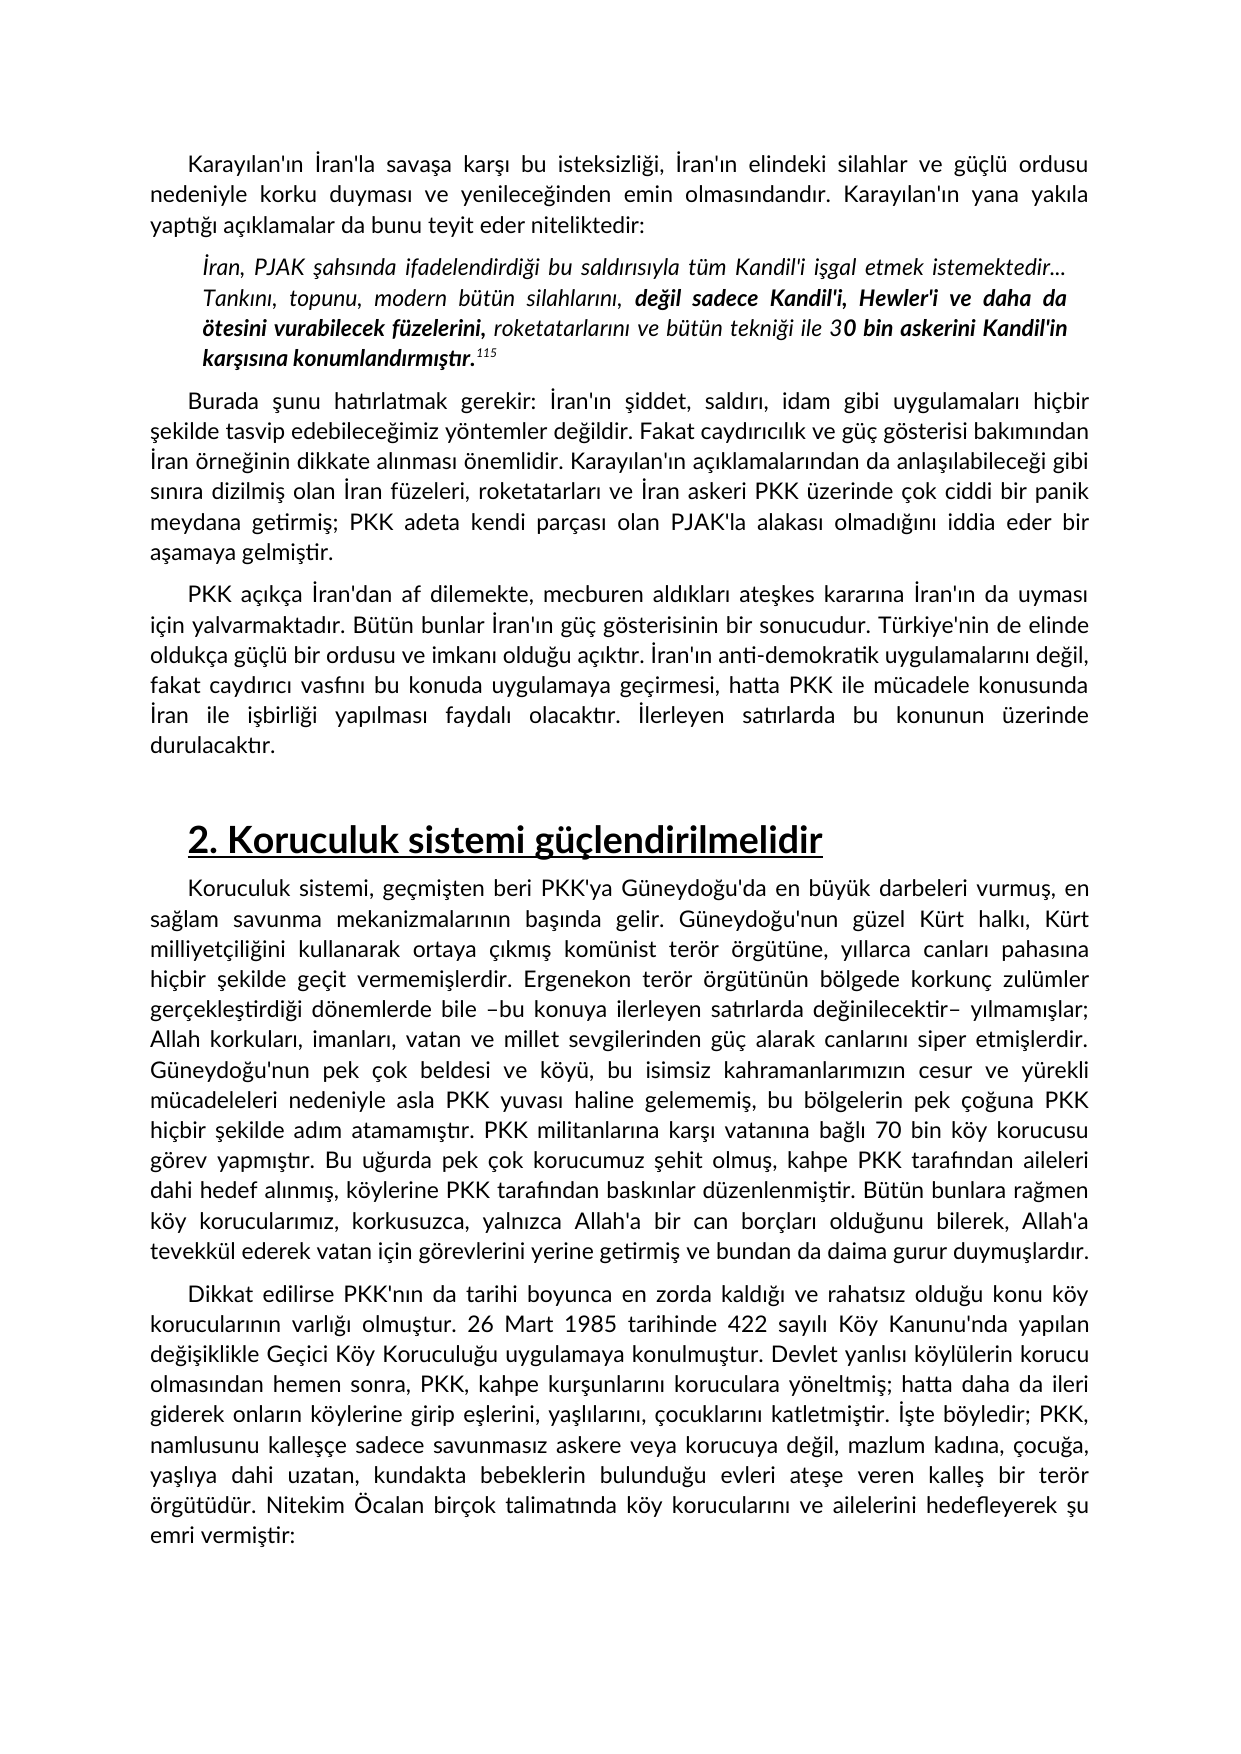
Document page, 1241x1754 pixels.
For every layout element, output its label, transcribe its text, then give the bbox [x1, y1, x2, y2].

text Dikkat edilirse PKK'nın da tarihi boyunca en zorda kaldığı ve rahatsız olduğu konu köy korucularının varlığı olmuştur. 26 Mart 1985 tarihinde 422 sayılı Köy Kanunu'nda yapılan değişiklikle Geçici Köy Koruculuğu uygulamaya konulmuştur. Devlet yanlısı köylülerin korucu olmasından hemen sonra, PKK, kahpe kurşunlarını koruculara yöneltmiş; hatta daha da ileri giderek onların köylerine girip eşlerini, yaşlılarını, çocuklarını katletmiştir. İşte böyledir; PKK, namlusunu kalleşçe sadece savunmasız askere veya korucuya değil, mazlum kadına, çocuğa, yaşlıya dahi uzatan, kundakta bebeklerin bulunduğu evleri ateşe veren kalleş bir terör örgütüdür. Nitekim Öcalan birçok talimatında köy korucularını ve ailelerini hedefleyerek şu emri vermiştir: [150, 1279, 1090, 1548]
text Burada şunu hatırlatmak gerekir: İran'ın şiddet, saldırı, idam gibi uygulamaları hiçbir şekilde tasvip edebileceğimiz yöntemler değildir. Fakat caydırıcılık ve güç gösterisi bakımından İran örneğinin dikkate alınması önemlidir. Karayılan'ın açıklamalarından da anlaşılabileceği gibi sınıra dizilmiş olan İran füzeleri, roketatarları ve İran askeri PKK üzerinde çok ciddi bir panik meydana getirmiş; PKK adeta kendi parçası olan PJAK'la alakası olmadığını iddia eder bir aşamaya gelmiştir. [150, 386, 1090, 565]
text Karayılan'ın İran'la savaşa karşı bu isteksizliği, İran'ın elindeki silahlar ve güçlü ordusu nedeniyle korku duyması ve yenileceğinden emin olmasındandır. Karayılan'ın yana yakıla yaptığı açıklamalar da bunu teyit eder niteliktedir: [150, 150, 1090, 238]
text PKK açıkça İran'dan af dilemekte, mecburen aldıkları ateşkes kararına İran'ın da uyması için yalvarmaktadır. Bütün bunlar İran'ın güç gösterisinin bir sonucudur. Türkiye'nin de elinde oldukça güçlü bir ordusu ve imkanı olduğu açıktır. İran'ın anti-demokratik uygulamalarını değil, fakat caydırıcı vasfını bu konuda uygulamaya geçirmesi, hatta PKK ile mücadele konusunda İran ile işbirliği yapılması faydalı olacaktır. İlerleyen satırlarda bu konunun üzerinde durulacaktır. [150, 580, 1090, 759]
text Koruculuk sistemi, geçmişten beri PKK'ya Güneydoğu'da en büyük darbeleri vurmuş, en sağlam savunma mekanizmalarının başında gelir. Güneydoğu'nun güzel Kürt halkı, Kürt milliyetçiliğini kullanarak ortaya çıkmış komünist terör örgütüne, yıllarca canları pahasına hiçbir şekilde geçit vermemişlerdir. Ergenekon terör örgütünün bölgede korkunç zulümler gerçekleştirdiği dönemlerde bile –bu konuya ilerleyen satırlarda değinilecektir– yılmamışlar; Allah korkuları, imanları, vatan ve millet sevgilerinden güç alarak canlarını siper etmişlerdir. Güneydoğu'nun pek çok beldesi ve köyü, bu isimsiz kahramanlarımızın cesur ve yürekli mücadeleleri nedeniyle asla PKK yuvası haline gelememiş, bu bölgelerin pek çoğuna PKK hiçbir şekilde adım atamamıştır. PKK militanlarına karşı vatanına bağlı 70 bin köy korucusu görev yapmıştır. Bu uğurda pek çok korucumuz şehit olmuş, kahpe PKK tarafından aileleri dahi hedef alınmış, köylerine PKK tarafından baskınlar düzenlenmiştir. Bütün bunlara rağmen köy korucularımız, korkusuzca, yalnızca Allah'a bir can borçları olduğunu bilerek, Allah'a tevekkül ederek vatan için görevlerini yerine getirmiş ve bundan da daima gurur duymuşlardır. [150, 874, 1090, 1264]
subtitle 2. Koruculuk sistemi güçlendirilmelidir [187, 817, 1090, 862]
text İran, PJAK şahsında ifadelendirdiği bu saldırısıyla tüm Kandil'i işgal etmek istemektedir... Tankını, topunu, modern bütün silahlarını, değil sadece Kandil'i, Hewler'i ve daha da ötesini vurabilecek füzelerini, roketatarlarını ve bütün tekniği ile 30 bin askerini Kandil'in karşısına konumlandırmıştır.115 [202, 253, 1068, 371]
